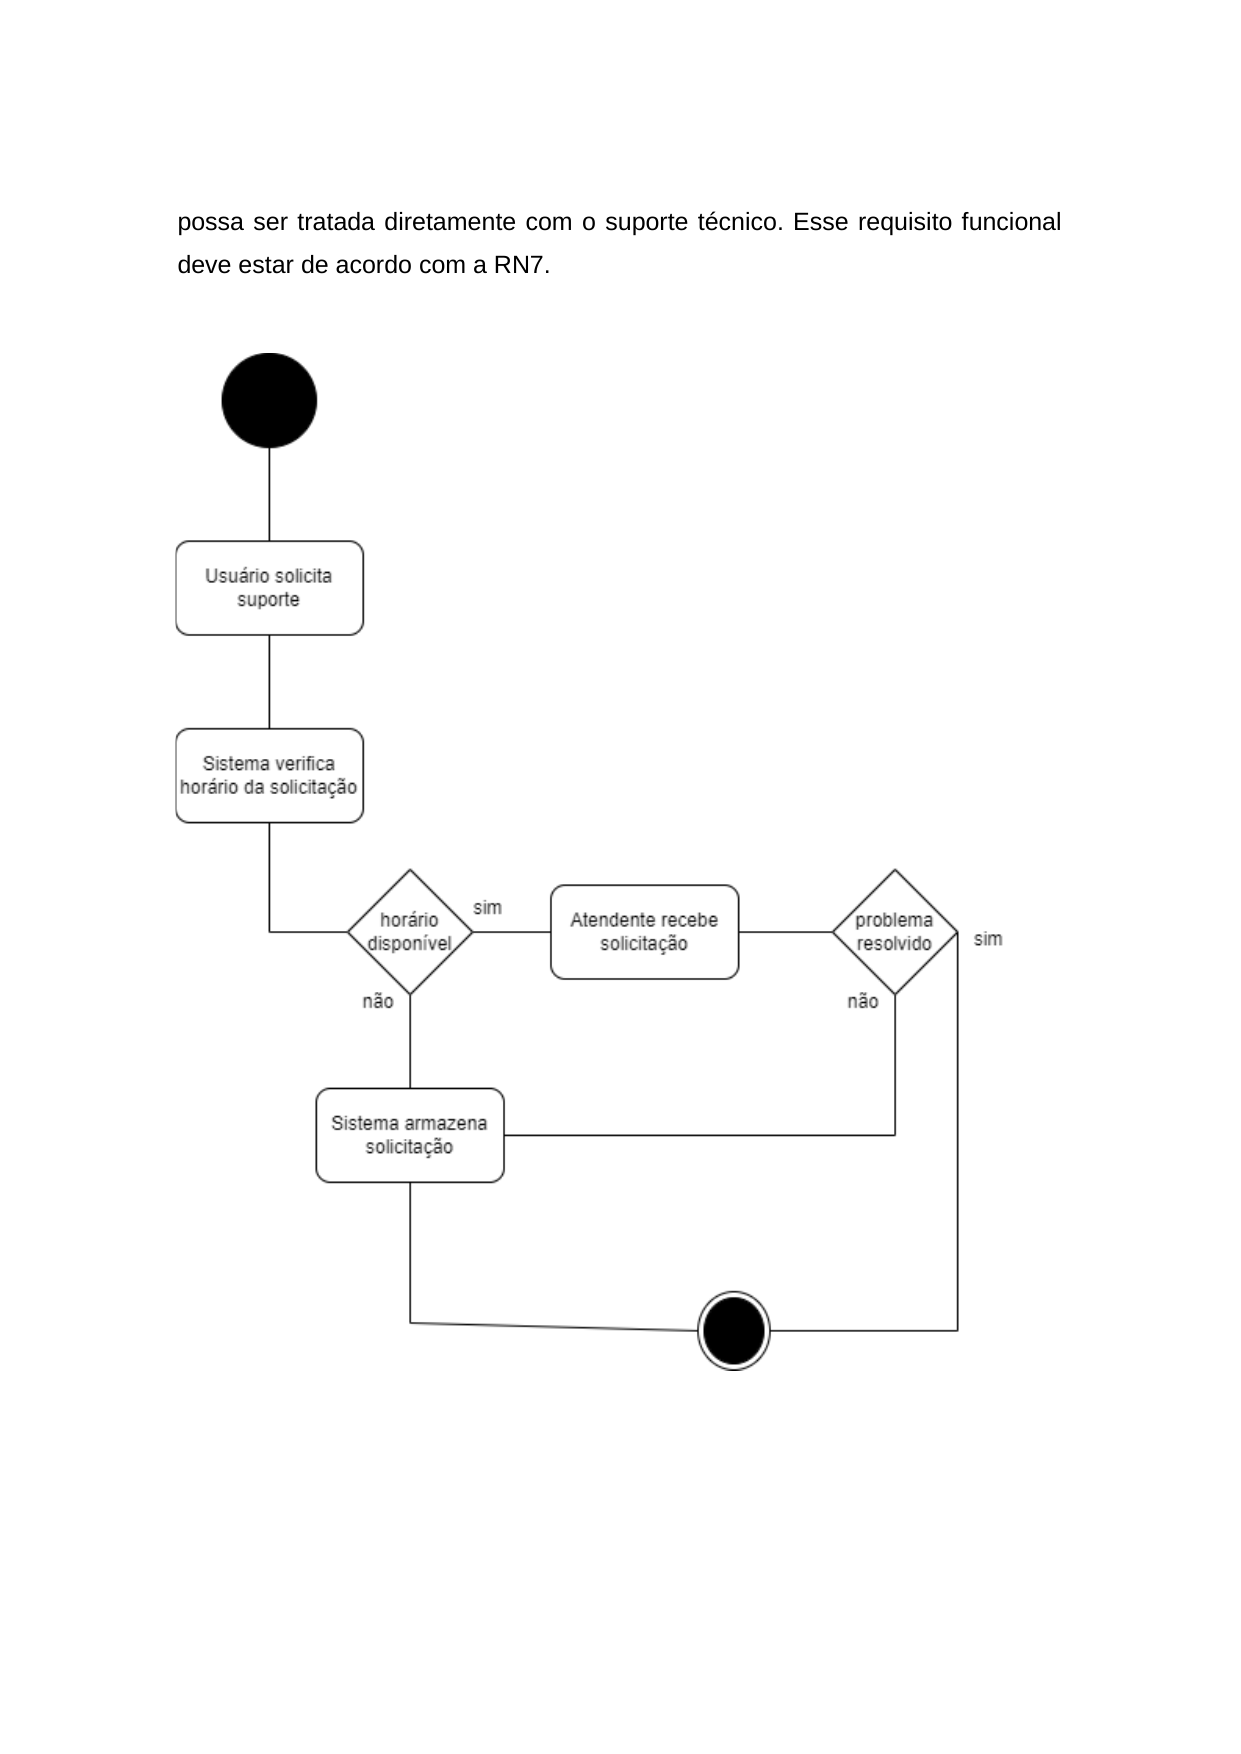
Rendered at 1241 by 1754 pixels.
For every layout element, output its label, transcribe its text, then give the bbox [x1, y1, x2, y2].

text possa ser tratada diretamente com o suporte técnico. Esse requisito funcional deve estar de acordo com a RN7. [177, 207, 1063, 279]
